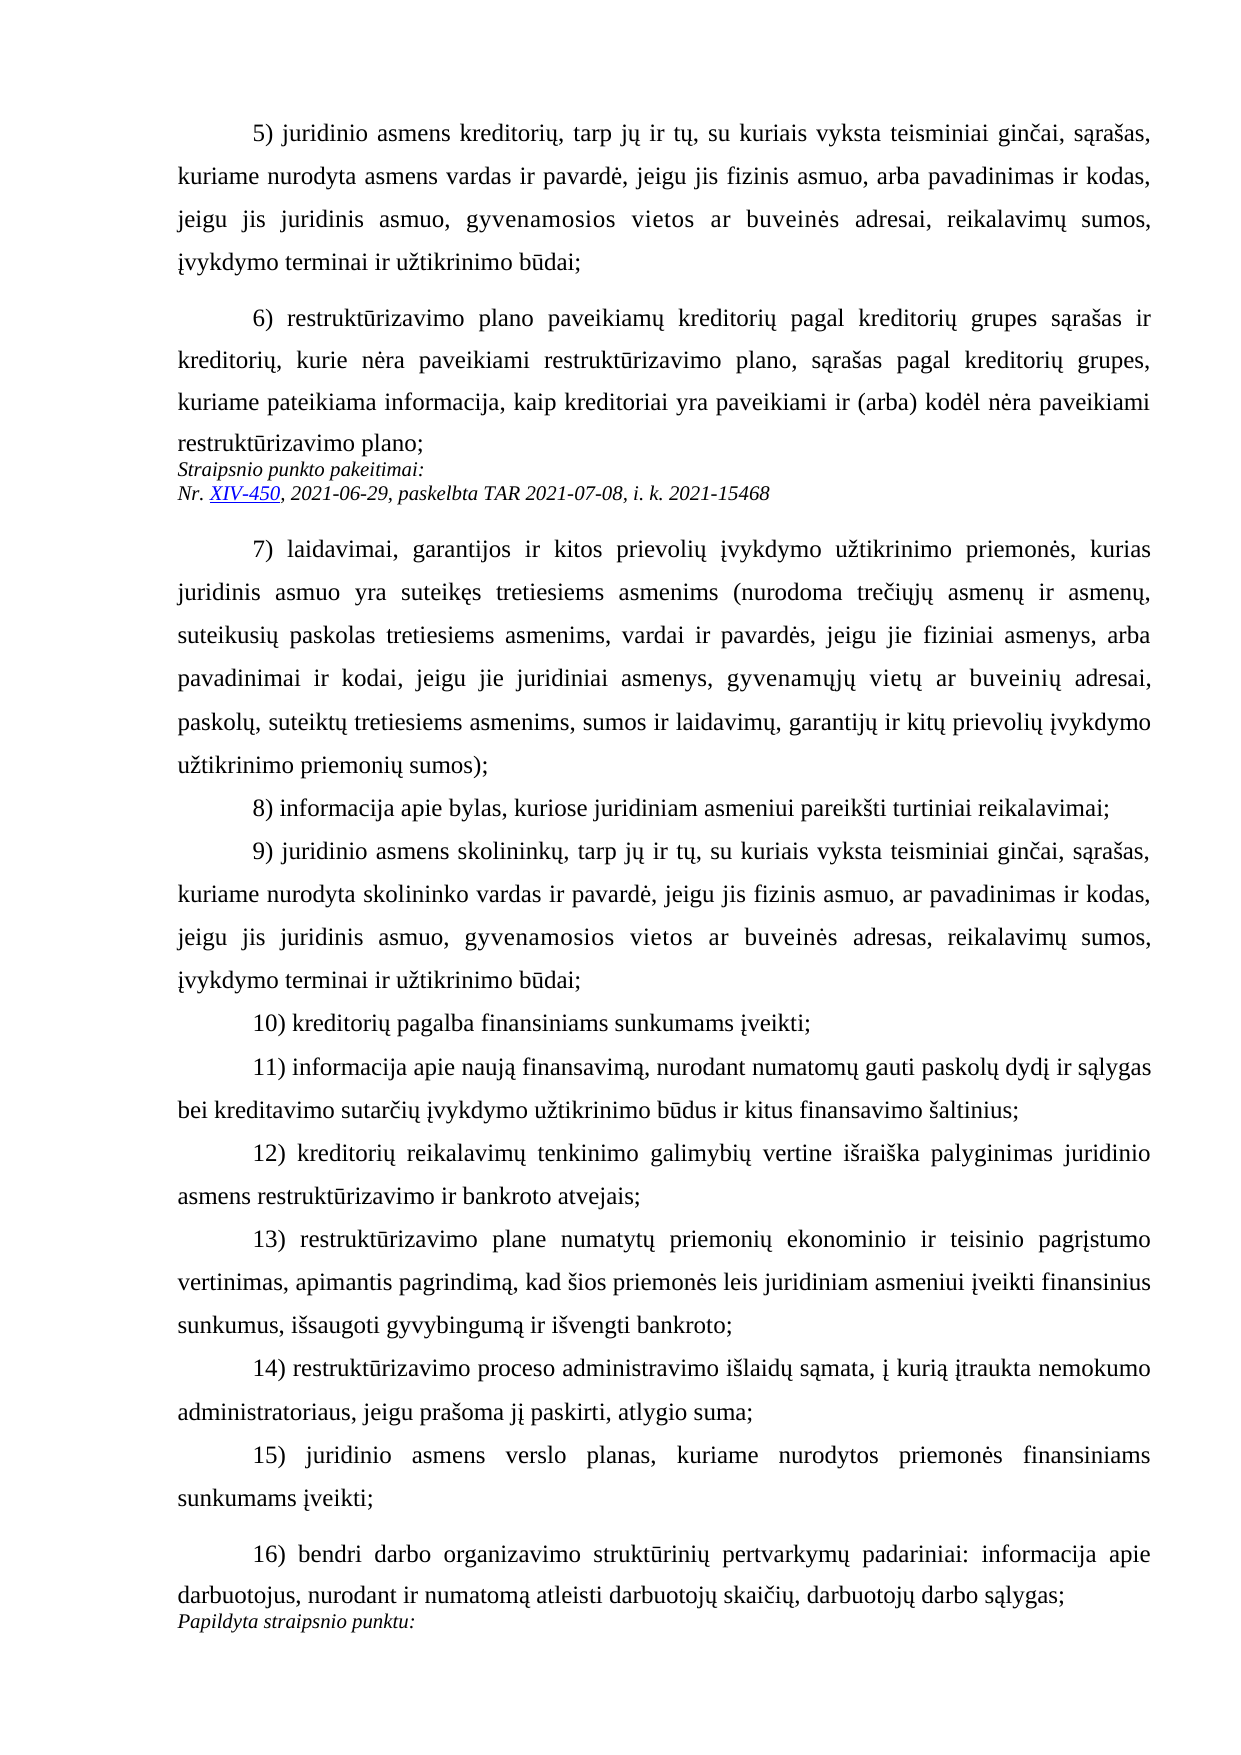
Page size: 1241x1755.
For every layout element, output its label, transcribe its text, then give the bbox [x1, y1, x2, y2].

text Straipsnio punkto pakeitimai: [177, 457, 1152, 481]
text 13) restruktūrizavimo plane numatytų priemonių ekonominio ir teisinio pagrįstumo vertinimas, apimantis pagrindimą, kad šios priemonės leis juridiniam asmeniui įveikti finansinius sunkumus, išsaugoti gyvybingumą ir išvengti bankroto; [177, 1224, 1152, 1339]
text Nr. XIV-450, 2021-06-29, paskelbta TAR 2021-07-08, i. k. 2021-15468 [177, 481, 1152, 505]
text 8) informacija apie bylas, kuriose juridiniam asmeniui pareikšti turtiniai reikalavimai; [177, 793, 1152, 822]
text 9) juridinio asmens skolininkų, tarp jų ir tų, su kuriais vyksta teisminiai ginčai, sąrašas, kuriame nurodyta skolininko vardas ir pavardė, jeigu jis fizinis asmuo, ar pavadinimas ir kodas, jeigu jis juridinis asmuo, gyvenamosios vietos ar buveinės adresas, reikalavimų sumos, įvykdymo terminai ir užtikrinimo būdai; [177, 836, 1152, 994]
text 7) laidavimai, garantijos ir kitos prievolių įvykdymo užtikrinimo priemonės, kurias juridinis asmuo yra suteikęs tretiesiems asmenims (nurodoma trečiųjų asmenų ir asmenų, suteikusių paskolas tretiesiems asmenims, vardai ir pavardės, jeigu jie fiziniai asmenys, arba pavadinimai ir kodai, jeigu jie juridiniai asmenys, gyvenamųjų vietų ar buveinių adresai, paskolų, suteiktų tretiesiems asmenims, sumos ir laidavimų, garantijų ir kitų prievolių įvykdymo užtikrinimo priemonių sumos); [177, 534, 1152, 778]
text 11) informacija apie naują finansavimą, nurodant numatomų gauti paskolų dydį ir sąlygas bei kreditavimo sutarčių įvykdymo užtikrinimo būdus ir kitus finansavimo šaltinius; [177, 1052, 1152, 1123]
text 14) restruktūrizavimo proceso administravimo išlaidų sąmata, į kurią įtraukta nemokumo administratoriaus, jeigu prašoma jį paskirti, atlygio suma; [177, 1353, 1152, 1425]
text 5) juridinio asmens kreditorių, tarp jų ir tų, su kuriais vyksta teisminiai ginčai, sąrašas, kuriame nurodyta asmens vardas ir pavardė, jeigu jis fizinis asmuo, arba pavadinimas ir kodas, jeigu jis juridinis asmuo, gyvenamosios vietos ar buveinės adresai, reikalavimų sumos, įvykdymo terminai ir užtikrinimo būdai; [177, 118, 1152, 276]
text 10) kreditorių pagalba finansiniams sunkumams įveikti; [177, 1008, 1152, 1037]
text 12) kreditorių reikalavimų tenkinimo galimybių vertine išraiška palyginimas juridinio asmens restruktūrizavimo ir bankroto atvejais; [177, 1138, 1152, 1210]
text 16) bendri darbo organizavimo struktūrinių pertvarkymų padariniai: informacija apie darbuotojus, nurodant ir numatomą atleisti darbuotojų skaičių, darbuotojų darbo sąlygas; [177, 1526, 1152, 1609]
text Papildyta straipsnio punktu: [177, 1609, 1152, 1633]
text 15) juridinio asmens verslo planas, kuriame nurodytos priemonės finansiniams sunkumams įveikti; [177, 1440, 1152, 1512]
text 6) restruktūrizavimo plano paveikiamų kreditorių pagal kreditorių grupes sąrašas ir kreditorių, kurie nėra paveikiami restruktūrizavimo plano, sąrašas pagal kreditorių grupes, kuriame pateikiama informacija, kaip kreditoriai yra paveikiami ir (arba) kodėl nėra paveikiami restruktūrizavimo plano; [177, 291, 1152, 457]
